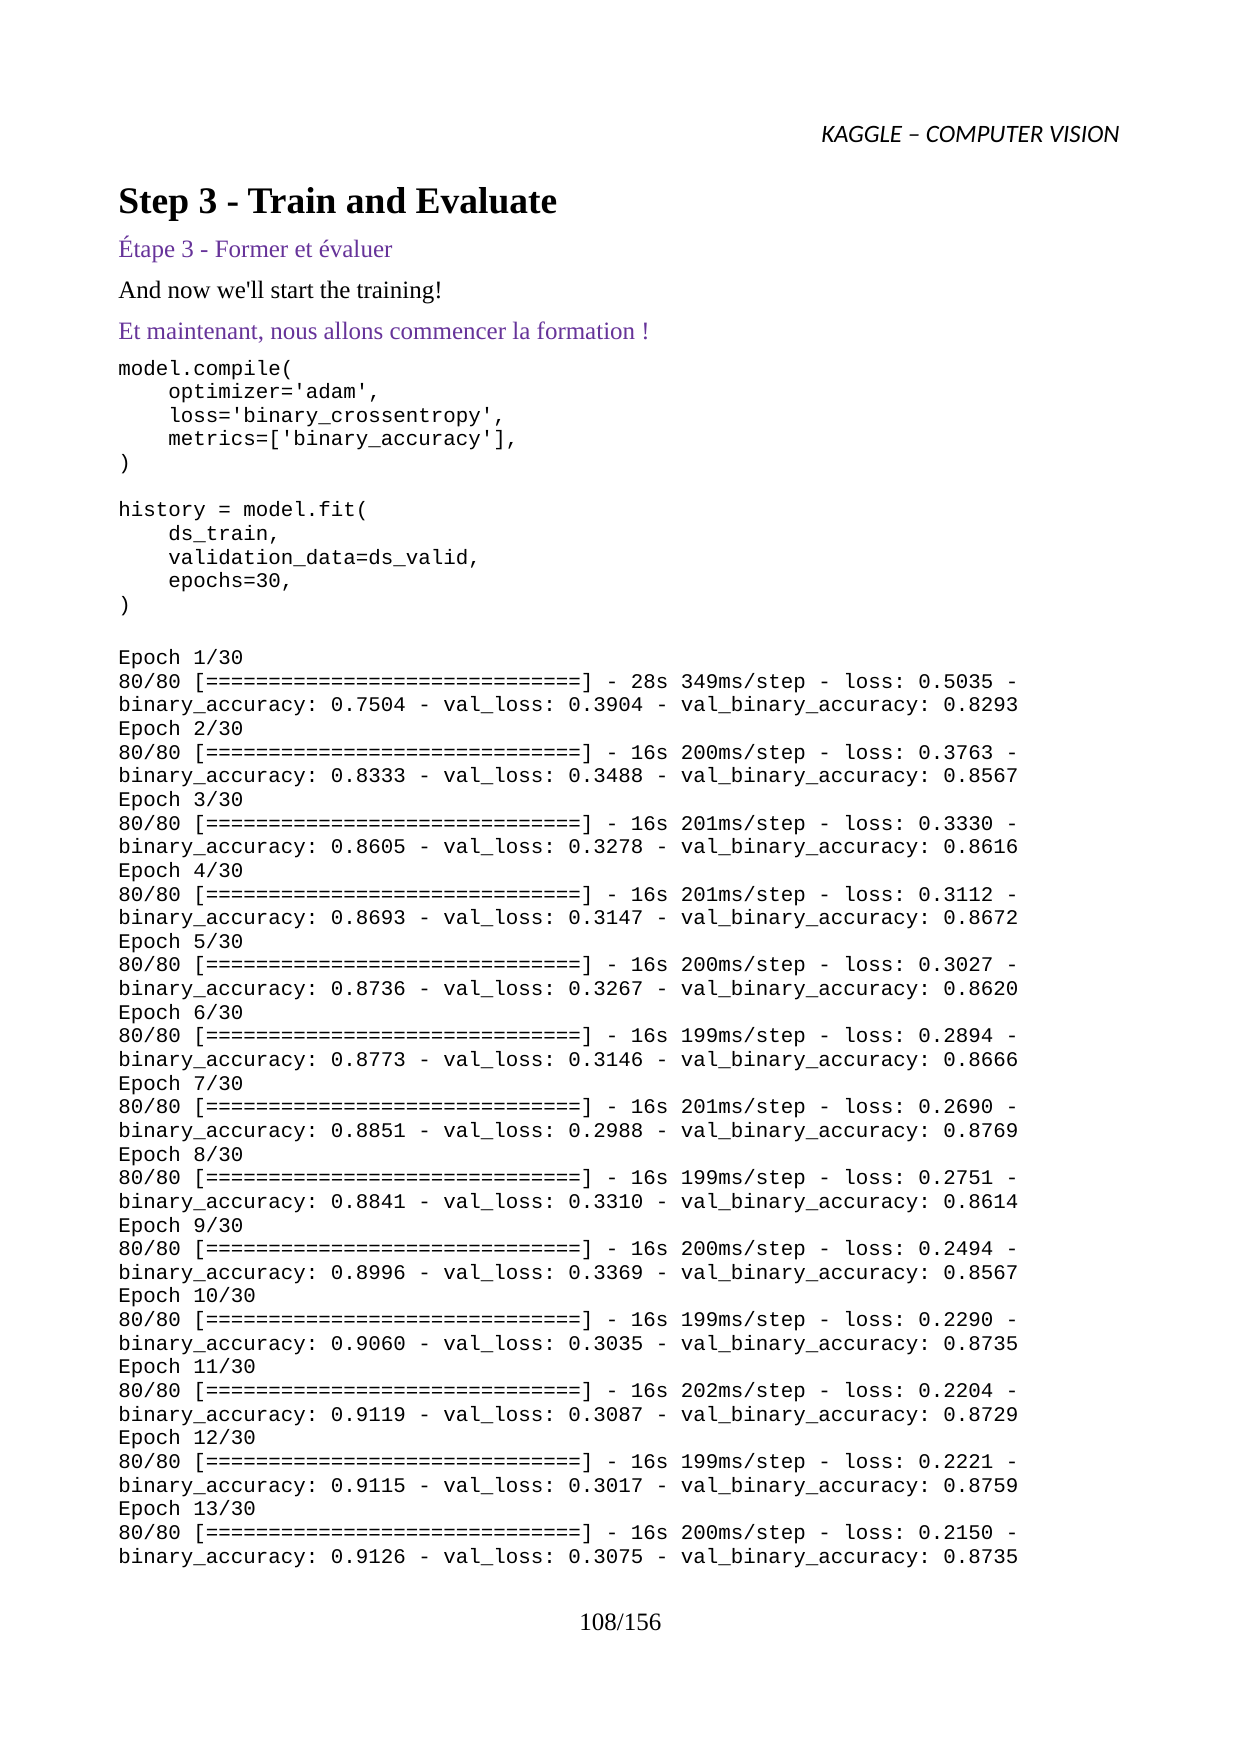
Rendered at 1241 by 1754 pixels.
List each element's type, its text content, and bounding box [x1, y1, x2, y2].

text 80/80 [==============================] - 16s 199ms/step - loss: 0.2221 - binary_accuracy: 0.9115 - val_loss: 0.3017 - val_binary_accuracy: 0.8759 [118, 1451, 1122, 1498]
text 80/80 [==============================] - 16s 202ms/step - loss: 0.2204 - binary_accuracy: 0.9119 - val_loss: 0.3087 - val_binary_accuracy: 0.8729 [118, 1380, 1122, 1427]
text 80/80 [==============================] - 16s 199ms/step - loss: 0.2290 - binary_accuracy: 0.9060 - val_loss: 0.3035 - val_binary_accuracy: 0.8735 [118, 1309, 1122, 1356]
text 80/80 [==============================] - 16s 199ms/step - loss: 0.2751 - binary_accuracy: 0.8841 - val_loss: 0.3310 - val_binary_accuracy: 0.8614 [118, 1167, 1122, 1214]
text Et maintenant, nous allons commencer la formation ! [118, 316, 1122, 345]
text Epoch 7/30 [118, 1073, 1122, 1096]
text Epoch 9/30 [118, 1214, 1122, 1238]
text Étape 3 - Former et évaluer [118, 234, 1122, 262]
text metrics=['binary_accuracy'], [118, 428, 1122, 452]
text Epoch 3/30 [118, 789, 1122, 813]
text 80/80 [==============================] - 16s 201ms/step - loss: 0.3112 - binary_accuracy: 0.8693 - val_loss: 0.3147 - val_binary_accuracy: 0.8672 [118, 883, 1122, 931]
text 80/80 [==============================] - 16s 201ms/step - loss: 0.2690 - binary_accuracy: 0.8851 - val_loss: 0.2988 - val_binary_accuracy: 0.8769 [118, 1096, 1122, 1144]
text Epoch 5/30 [118, 931, 1122, 954]
text Epoch 6/30 [118, 1002, 1122, 1025]
text 80/80 [==============================] - 16s 201ms/step - loss: 0.3330 - binary_accuracy: 0.8605 - val_loss: 0.3278 - val_binary_accuracy: 0.8616 [118, 813, 1122, 860]
text optimizer='adam', [118, 381, 1122, 405]
text Epoch 11/30 [118, 1356, 1122, 1380]
text 80/80 [==============================] - 16s 199ms/step - loss: 0.2894 - binary_accuracy: 0.8773 - val_loss: 0.3146 - val_binary_accuracy: 0.8666 [118, 1025, 1122, 1073]
subtitle Step 3 - Train and Evaluate [118, 178, 1122, 221]
text 80/80 [==============================] - 16s 200ms/step - loss: 0.2150 - binary_accuracy: 0.9126 - val_loss: 0.3075 - val_binary_accuracy: 0.8735 [118, 1522, 1122, 1569]
text Epoch 13/30 [118, 1498, 1122, 1522]
text Epoch 10/30 [118, 1286, 1122, 1309]
text Epoch 4/30 [118, 860, 1122, 883]
text 80/80 [==============================] - 16s 200ms/step - loss: 0.3027 - binary_accuracy: 0.8736 - val_loss: 0.3267 - val_binary_accuracy: 0.8620 [118, 954, 1122, 1002]
text ) [118, 594, 1122, 618]
text epochs=30, [118, 570, 1122, 594]
text 80/80 [==============================] - 16s 200ms/step - loss: 0.2494 - binary_accuracy: 0.8996 - val_loss: 0.3369 - val_binary_accuracy: 0.8567 [118, 1238, 1122, 1286]
text And now we'll start the training! [118, 275, 1122, 304]
text 80/80 [==============================] - 28s 349ms/step - loss: 0.5035 - binary_accuracy: 0.7504 - val_loss: 0.3904 - val_binary_accuracy: 0.8293 [118, 671, 1122, 718]
text history = model.fit( [118, 499, 1122, 523]
text loss='binary_crossentropy', [118, 405, 1122, 428]
text ds_train, [118, 523, 1122, 547]
text ) [118, 452, 1122, 476]
text Epoch 2/30 [118, 718, 1122, 742]
text Epoch 12/30 [118, 1427, 1122, 1451]
text Epoch 1/30 [118, 647, 1122, 671]
text Epoch 8/30 [118, 1144, 1122, 1167]
text 80/80 [==============================] - 16s 200ms/step - loss: 0.3763 - binary_accuracy: 0.8333 - val_loss: 0.3488 - val_binary_accuracy: 0.8567 [118, 742, 1122, 789]
text validation_data=ds_valid, [118, 547, 1122, 570]
text model.compile( [118, 357, 1122, 381]
